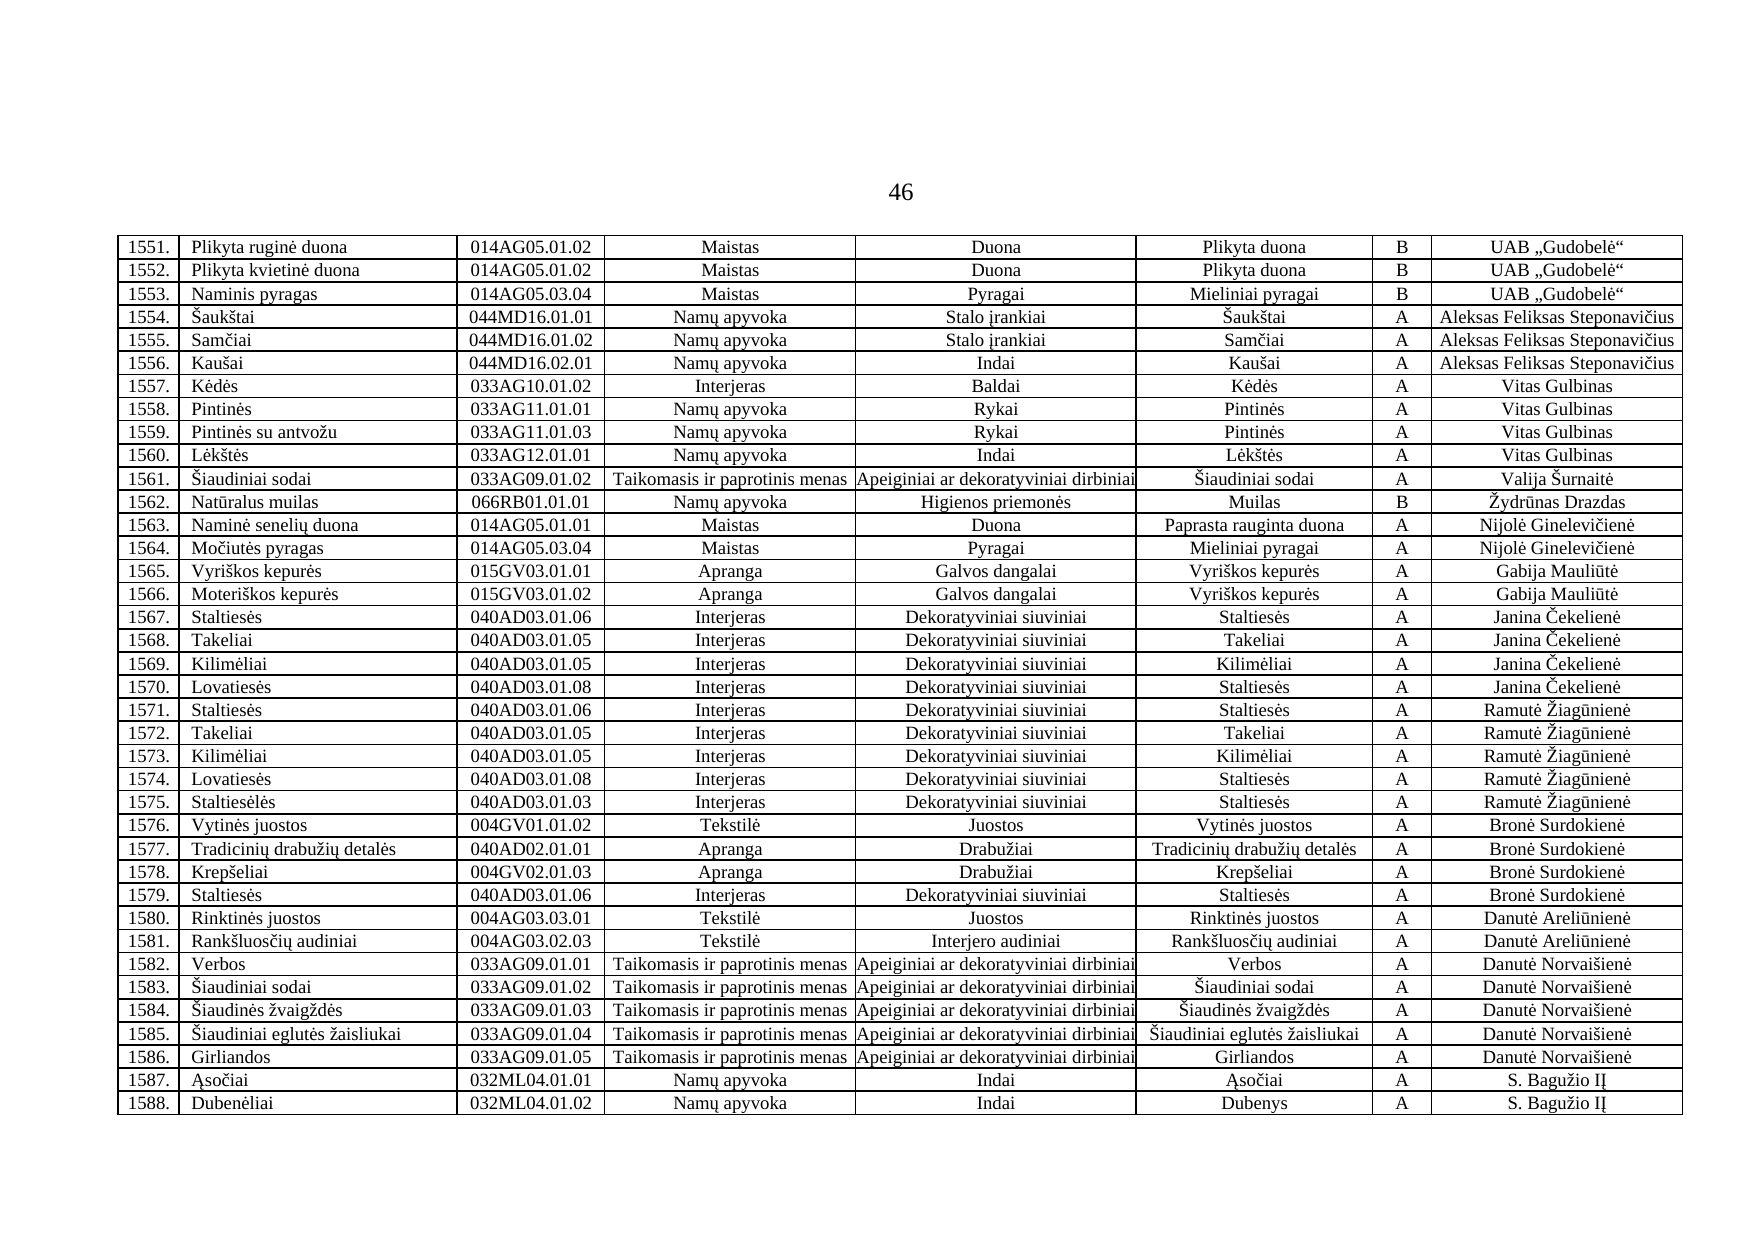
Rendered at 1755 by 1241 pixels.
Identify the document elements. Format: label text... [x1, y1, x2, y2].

table_cell 033AG12.01.01 [458, 445, 604, 466]
table_cell A [1373, 791, 1431, 813]
table_cell Namų apyvoka [605, 1069, 855, 1090]
table_cell Pintinės [1137, 421, 1372, 443]
table_cell Mieliniai pyragai [1137, 283, 1372, 304]
table_cell Maistas [605, 260, 855, 281]
table_cell Tekstilė [605, 815, 855, 836]
table_cell Staltiesės [180, 606, 456, 628]
table_cell Danutė Norvaišienė [1432, 953, 1682, 975]
table_cell Staltiesės [1137, 699, 1372, 720]
table_cell Girliandos [1137, 1046, 1372, 1067]
table_cell A [1373, 398, 1431, 420]
table_cell Kilimėliai [1137, 653, 1372, 674]
table_cell Drabužiai [856, 861, 1135, 882]
table_cell Plikyta duona [1137, 260, 1372, 281]
table_cell 014AG05.03.04 [458, 283, 604, 304]
table_cell Namų apyvoka [605, 306, 855, 327]
table_cell Taikomasis ir paprotinis menas [605, 953, 855, 975]
table_cell 040AD03.01.06 [458, 606, 604, 628]
table_cell 1584. [119, 1000, 178, 1021]
table_cell 1567. [119, 606, 178, 628]
table_cell Tradicinių drabužių detalės [180, 838, 456, 859]
table_cell Nijolė Ginelevičienė [1432, 514, 1682, 535]
table_cell Žydrūnas Drazdas [1432, 491, 1682, 512]
table_cell Dekoratyviniai siuviniai [856, 630, 1135, 651]
table_cell Vitas Gulbinas [1432, 398, 1682, 420]
table_cell 033AG09.01.02 [458, 976, 604, 998]
table_cell Dubenys [1137, 1092, 1372, 1113]
table_cell Paprasta rauginta duona [1137, 514, 1372, 535]
table_cell 014AG05.03.04 [458, 537, 604, 558]
table_cell Duona [856, 236, 1135, 258]
table_cell A [1373, 699, 1431, 720]
table_cell Taikomasis ir paprotinis menas [605, 1046, 855, 1067]
table_cell Ąsočiai [1137, 1069, 1372, 1090]
table_cell Indai [856, 1069, 1135, 1090]
table_cell Vyriškos kepurės [180, 560, 456, 582]
table_cell 1587. [119, 1069, 178, 1090]
table_cell Ąsočiai [180, 1069, 456, 1090]
table_cell Namų apyvoka [605, 352, 855, 373]
table_cell Vyriškos kepurės [1137, 583, 1372, 605]
table_cell A [1373, 329, 1431, 350]
table_cell Aleksas Feliksas Steponavičius [1432, 306, 1682, 327]
table_cell Danutė Norvaišienė [1432, 1046, 1682, 1067]
table_cell Plikyta ruginė duona [180, 236, 456, 258]
table_cell 1563. [119, 514, 178, 535]
table_cell 1555. [119, 329, 178, 350]
table_cell 1561. [119, 468, 178, 489]
table_cell Apranga [605, 838, 855, 859]
table_cell Janina Čekelienė [1432, 630, 1682, 651]
table_cell B [1373, 283, 1431, 304]
table_cell Indai [856, 352, 1135, 373]
table_cell Dekoratyviniai siuviniai [856, 768, 1135, 790]
table_cell Mieliniai pyragai [1137, 537, 1372, 558]
table_cell 1585. [119, 1023, 178, 1044]
table_cell UAB „Gudobelė“ [1432, 260, 1682, 281]
table_cell Gabija Mauliūtė [1432, 583, 1682, 605]
table_cell Šiaudiniai eglutės žaisliukai [1137, 1023, 1372, 1044]
table_cell Taikomasis ir paprotinis menas [605, 1000, 855, 1021]
table_cell A [1373, 1069, 1431, 1090]
table_cell A [1373, 514, 1431, 535]
table_cell 1562. [119, 491, 178, 512]
table_cell A [1373, 468, 1431, 489]
table_cell Vytinės juostos [180, 815, 456, 836]
table_cell 044MD16.01.02 [458, 329, 604, 350]
table_cell 1578. [119, 861, 178, 882]
table_cell Danutė Norvaišienė [1432, 976, 1682, 998]
table_cell Indai [856, 1092, 1135, 1113]
table_cell Staltiesės [1137, 791, 1372, 813]
table_cell Interjeras [605, 768, 855, 790]
table_cell A [1373, 884, 1431, 905]
table_cell Krepšeliai [1137, 861, 1372, 882]
table_cell Janina Čekelienė [1432, 676, 1682, 697]
table_cell 1574. [119, 768, 178, 790]
table_cell Interjeras [605, 791, 855, 813]
table_cell Verbos [180, 953, 456, 975]
table_cell Danutė Norvaišienė [1432, 1000, 1682, 1021]
table_cell A [1373, 676, 1431, 697]
table_cell Staltiesės [1137, 606, 1372, 628]
table_cell Pyragai [856, 537, 1135, 558]
table_cell Dekoratyviniai siuviniai [856, 791, 1135, 813]
table_cell 040AD03.01.06 [458, 699, 604, 720]
table_cell 1588. [119, 1092, 178, 1113]
table_cell Namų apyvoka [605, 1092, 855, 1113]
table_cell Verbos [1137, 953, 1372, 975]
table_cell Gabija Mauliūtė [1432, 560, 1682, 582]
table_cell B [1373, 236, 1431, 258]
table_cell Interjeras [605, 375, 855, 397]
table_cell A [1373, 861, 1431, 882]
table_cell Kilimėliai [1137, 745, 1372, 767]
table_cell Pintinės [180, 398, 456, 420]
table_cell Maistas [605, 283, 855, 304]
table_cell A [1373, 653, 1431, 674]
table_cell 015GV03.01.01 [458, 560, 604, 582]
table_cell Juostos [856, 815, 1135, 836]
table_cell A [1373, 976, 1431, 998]
table_cell Lovatiesės [180, 676, 456, 697]
table_cell Apeiginiai ar dekoratyviniai dirbiniai [856, 1000, 1135, 1021]
table_cell Taikomasis ir paprotinis menas [605, 976, 855, 998]
table_cell 040AD03.01.08 [458, 768, 604, 790]
table_cell Bronė Surdokienė [1432, 838, 1682, 859]
table_cell Stalo įrankiai [856, 306, 1135, 327]
table_cell Šiaudiniai eglutės žaisliukai [180, 1023, 456, 1044]
table_cell Rinktinės juostos [1137, 907, 1372, 928]
table_cell B [1373, 491, 1431, 512]
table_cell Interjeras [605, 676, 855, 697]
table_cell 1557. [119, 375, 178, 397]
table_cell 033AG11.01.03 [458, 421, 604, 443]
table_cell Apeiginiai ar dekoratyviniai dirbiniai [856, 1023, 1135, 1044]
table_cell Apeiginiai ar dekoratyviniai dirbiniai [856, 976, 1135, 998]
table_cell Šiaudiniai sodai [180, 468, 456, 489]
table_cell Namų apyvoka [605, 329, 855, 350]
table_cell Šiaudiniai sodai [180, 976, 456, 998]
table_cell Interjeras [605, 630, 855, 651]
table_cell 004GV01.01.02 [458, 815, 604, 836]
table_cell Lėkštės [180, 445, 456, 466]
table_cell Interjeras [605, 699, 855, 720]
table_cell A [1373, 768, 1431, 790]
table_cell 040AD03.01.06 [458, 884, 604, 905]
table_cell 033AG09.01.04 [458, 1023, 604, 1044]
table_cell Ramutė Žiagūnienė [1432, 699, 1682, 720]
table_cell Takeliai [180, 630, 456, 651]
table_cell Krepšeliai [180, 861, 456, 882]
table_cell Šaukštai [180, 306, 456, 327]
table_cell Apeiginiai ar dekoratyviniai dirbiniai [856, 468, 1135, 489]
table_cell 040AD03.01.05 [458, 722, 604, 743]
table_cell Dekoratyviniai siuviniai [856, 722, 1135, 743]
table_cell Apeiginiai ar dekoratyviniai dirbiniai [856, 1046, 1135, 1067]
table_cell Staltiesės [180, 884, 456, 905]
table_cell Girliandos [180, 1046, 456, 1067]
table_cell Apranga [605, 583, 855, 605]
table_cell 1577. [119, 838, 178, 859]
table_cell Takeliai [1137, 722, 1372, 743]
table_cell 015GV03.01.02 [458, 583, 604, 605]
table_cell 1586. [119, 1046, 178, 1067]
table_cell Valija Šurnaitė [1432, 468, 1682, 489]
table_cell A [1373, 953, 1431, 975]
table_cell Kaušai [1137, 352, 1372, 373]
table_cell 032ML04.01.02 [458, 1092, 604, 1113]
table_cell A [1373, 745, 1431, 767]
table_cell A [1373, 352, 1431, 373]
table_cell Danutė Norvaišienė [1432, 1023, 1682, 1044]
table_cell 040AD03.01.03 [458, 791, 604, 813]
table_cell Šiaudiniai sodai [1137, 468, 1372, 489]
table_cell Namų apyvoka [605, 491, 855, 512]
table_cell 044MD16.01.01 [458, 306, 604, 327]
table_cell 1568. [119, 630, 178, 651]
table_cell Namų apyvoka [605, 398, 855, 420]
table_cell Namų apyvoka [605, 421, 855, 443]
table_cell Takeliai [180, 722, 456, 743]
table_cell A [1373, 421, 1431, 443]
table_cell Rankšluosčių audiniai [1137, 930, 1372, 952]
table_cell Ramutė Žiagūnienė [1432, 791, 1682, 813]
table_cell Kėdės [1137, 375, 1372, 397]
table_cell 1559. [119, 421, 178, 443]
table_cell Kilimėliai [180, 653, 456, 674]
table_cell Bronė Surdokienė [1432, 861, 1682, 882]
table_cell Interjeras [605, 722, 855, 743]
table_cell Dekoratyviniai siuviniai [856, 699, 1135, 720]
table_cell Vyriškos kepurės [1137, 560, 1372, 582]
table_cell Interjeras [605, 884, 855, 905]
table_cell Apranga [605, 560, 855, 582]
table_cell A [1373, 445, 1431, 466]
table_cell S. Bagužio IĮ [1432, 1092, 1682, 1113]
table_cell Baldai [856, 375, 1135, 397]
table_cell A [1373, 907, 1431, 928]
table_cell Apeiginiai ar dekoratyviniai dirbiniai [856, 953, 1135, 975]
table_cell 066RB01.01.01 [458, 491, 604, 512]
table_cell 1575. [119, 791, 178, 813]
table_cell Vitas Gulbinas [1432, 421, 1682, 443]
table_cell 1579. [119, 884, 178, 905]
table_cell Staltiesės [1137, 768, 1372, 790]
table_cell Bronė Surdokienė [1432, 815, 1682, 836]
table_cell Apranga [605, 861, 855, 882]
table_cell Staltiesės [1137, 884, 1372, 905]
table_cell A [1373, 930, 1431, 952]
table_cell 033AG09.01.05 [458, 1046, 604, 1067]
table_cell Šiaudinės žvaigždės [180, 1000, 456, 1021]
table_cell UAB „Gudobelė“ [1432, 283, 1682, 304]
table_cell 004AG03.03.01 [458, 907, 604, 928]
table_cell Dekoratyviniai siuviniai [856, 606, 1135, 628]
table_cell 1564. [119, 537, 178, 558]
table_cell A [1373, 375, 1431, 397]
table_cell Samčiai [180, 329, 456, 350]
table_cell Rankšluosčių audiniai [180, 930, 456, 952]
table_cell Stalo įrankiai [856, 329, 1135, 350]
table_cell 1569. [119, 653, 178, 674]
table_cell Interjeras [605, 653, 855, 674]
table_cell A [1373, 560, 1431, 582]
table_cell A [1373, 1092, 1431, 1113]
table_cell Interjero audiniai [856, 930, 1135, 952]
table_cell Galvos dangalai [856, 560, 1135, 582]
table_cell A [1373, 722, 1431, 743]
table_cell Maistas [605, 514, 855, 535]
table_cell Dekoratyviniai siuviniai [856, 745, 1135, 767]
table_cell 040AD03.01.05 [458, 653, 604, 674]
table_cell Takeliai [1137, 630, 1372, 651]
table_cell 004AG03.02.03 [458, 930, 604, 952]
table_cell 1560. [119, 445, 178, 466]
table_cell 1570. [119, 676, 178, 697]
table_cell Staltiesės [1137, 676, 1372, 697]
table_cell 033AG09.01.03 [458, 1000, 604, 1021]
table_cell 014AG05.01.02 [458, 260, 604, 281]
table_cell Tradicinių drabužių detalės [1137, 838, 1372, 859]
table_cell Ramutė Žiagūnienė [1432, 722, 1682, 743]
table_cell 044MD16.02.01 [458, 352, 604, 373]
table_cell 1554. [119, 306, 178, 327]
table_cell Aleksas Feliksas Steponavičius [1432, 352, 1682, 373]
table_cell 014AG05.01.02 [458, 236, 604, 258]
table_cell UAB „Gudobelė“ [1432, 236, 1682, 258]
table_cell S. Bagužio IĮ [1432, 1069, 1682, 1090]
table_cell 1580. [119, 907, 178, 928]
table_cell 1571. [119, 699, 178, 720]
table_cell Kaušai [180, 352, 456, 373]
table_cell Bronė Surdokienė [1432, 884, 1682, 905]
table_cell Duona [856, 514, 1135, 535]
table_cell 004GV02.01.03 [458, 861, 604, 882]
table_cell A [1373, 630, 1431, 651]
table_cell Galvos dangalai [856, 583, 1135, 605]
table_cell A [1373, 1023, 1431, 1044]
table_cell Močiutės pyragas [180, 537, 456, 558]
table_cell Kilimėliai [180, 745, 456, 767]
table_cell Rinktinės juostos [180, 907, 456, 928]
table_cell Dubenėliai [180, 1092, 456, 1113]
table_cell Lėkštės [1137, 445, 1372, 466]
table_cell Šiaudiniai sodai [1137, 976, 1372, 998]
table_cell 1573. [119, 745, 178, 767]
table_cell A [1373, 838, 1431, 859]
table_cell Nijolė Ginelevičienė [1432, 537, 1682, 558]
table_cell Staltiesės [180, 699, 456, 720]
table_cell A [1373, 815, 1431, 836]
table_cell Šiaudinės žvaigždės [1137, 1000, 1372, 1021]
table_cell 1583. [119, 976, 178, 998]
table_cell Dekoratyviniai siuviniai [856, 676, 1135, 697]
table_cell 040AD03.01.08 [458, 676, 604, 697]
table_cell Aleksas Feliksas Steponavičius [1432, 329, 1682, 350]
table_cell 1581. [119, 930, 178, 952]
table_cell 040AD03.01.05 [458, 630, 604, 651]
table_cell 1558. [119, 398, 178, 420]
table_cell Dekoratyviniai siuviniai [856, 653, 1135, 674]
table_cell A [1373, 583, 1431, 605]
table_cell Rykai [856, 421, 1135, 443]
table_cell 1582. [119, 953, 178, 975]
table_cell Ramutė Žiagūnienė [1432, 768, 1682, 790]
table_cell Ramutė Žiagūnienė [1432, 745, 1682, 767]
table_cell A [1373, 606, 1431, 628]
table_cell Vytinės juostos [1137, 815, 1372, 836]
table_cell 1566. [119, 583, 178, 605]
table_cell Moteriškos kepurės [180, 583, 456, 605]
table_cell A [1373, 1046, 1431, 1067]
table_cell Naminė senelių duona [180, 514, 456, 535]
table_cell 1556. [119, 352, 178, 373]
table_cell Interjeras [605, 745, 855, 767]
table_cell Plikyta kvietinė duona [180, 260, 456, 281]
table_cell 1552. [119, 260, 178, 281]
table_cell 040AD02.01.01 [458, 838, 604, 859]
table_cell A [1373, 1000, 1431, 1021]
table_cell 1565. [119, 560, 178, 582]
table_cell Interjeras [605, 606, 855, 628]
table_cell Duona [856, 260, 1135, 281]
table_cell Pintinės su antvožu [180, 421, 456, 443]
table_cell Janina Čekelienė [1432, 653, 1682, 674]
table_cell 1576. [119, 815, 178, 836]
table_cell Juostos [856, 907, 1135, 928]
table_cell 040AD03.01.05 [458, 745, 604, 767]
table_cell Vitas Gulbinas [1432, 375, 1682, 397]
table_cell Namų apyvoka [605, 445, 855, 466]
table_cell Janina Čekelienė [1432, 606, 1682, 628]
table_cell 014AG05.01.01 [458, 514, 604, 535]
table_cell 032ML04.01.01 [458, 1069, 604, 1090]
table_cell Drabužiai [856, 838, 1135, 859]
table_cell Tekstilė [605, 907, 855, 928]
table_cell Danutė Areliūnienė [1432, 907, 1682, 928]
table_cell 033AG09.01.02 [458, 468, 604, 489]
table_cell Staltiesėlės [180, 791, 456, 813]
table_cell Šaukštai [1137, 306, 1372, 327]
table_cell Indai [856, 445, 1135, 466]
table_cell Samčiai [1137, 329, 1372, 350]
table_cell B [1373, 260, 1431, 281]
table_cell Vitas Gulbinas [1432, 445, 1682, 466]
table_cell Lovatiesės [180, 768, 456, 790]
table_cell Plikyta duona [1137, 236, 1372, 258]
table_cell Dekoratyviniai siuviniai [856, 884, 1135, 905]
table_cell Maistas [605, 537, 855, 558]
table_cell 033AG10.01.02 [458, 375, 604, 397]
table_cell Taikomasis ir paprotinis menas [605, 468, 855, 489]
table_cell Pintinės [1137, 398, 1372, 420]
table_cell Rykai [856, 398, 1135, 420]
table_cell Tekstilė [605, 930, 855, 952]
table_cell Naminis pyragas [180, 283, 456, 304]
table_cell Kėdės [180, 375, 456, 397]
table_cell 033AG11.01.01 [458, 398, 604, 420]
table_cell Higienos priemonės [856, 491, 1135, 512]
table_cell 1551. [119, 236, 178, 258]
table_cell Pyragai [856, 283, 1135, 304]
table_cell Natūralus muilas [180, 491, 456, 512]
table_cell 033AG09.01.01 [458, 953, 604, 975]
table_cell A [1373, 306, 1431, 327]
table_cell 1572. [119, 722, 178, 743]
table_cell Danutė Areliūnienė [1432, 930, 1682, 952]
table_cell Taikomasis ir paprotinis menas [605, 1023, 855, 1044]
table_cell 1553. [119, 283, 178, 304]
table_cell Maistas [605, 236, 855, 258]
table_cell A [1373, 537, 1431, 558]
table_cell Muilas [1137, 491, 1372, 512]
